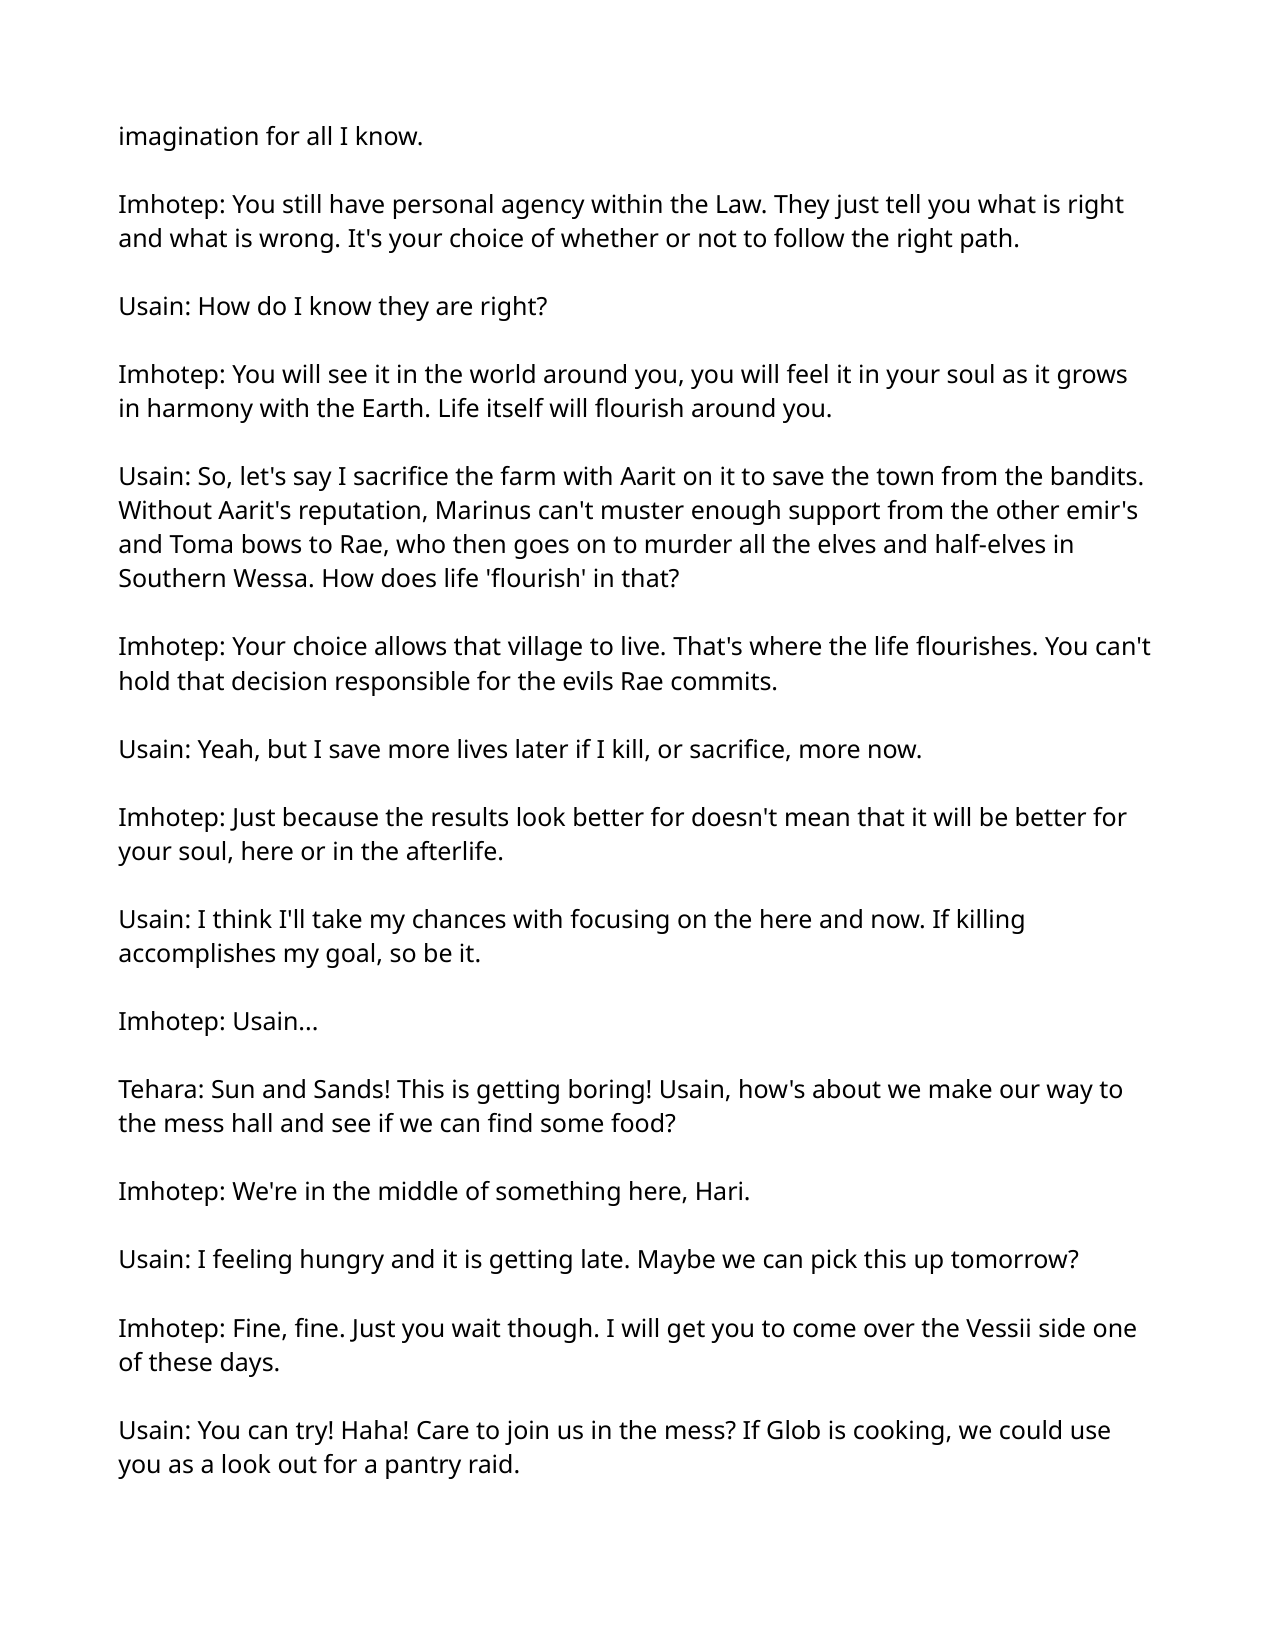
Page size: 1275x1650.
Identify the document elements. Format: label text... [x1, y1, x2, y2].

text Usain: I feeling hungry and it is getting late. Maybe we can pick this up tomorrow? [118, 1242, 1157, 1276]
text Usain: Yeah, but I save more lives later if I kill, or sacrifice, more now. [118, 731, 1157, 765]
text Usain: I think I'll take my chances with focusing on the here and now. If killing accomplishes my goal, so be it. [118, 902, 1157, 970]
text Imhotep: Just because the results look better for doesn't mean that it will be better for your soul, here or in the afterlife. [118, 799, 1157, 867]
text Usain: So, let's say I sacrifice the farm with Aarit on it to save the town from the bandits. Without Aarit's reputation, Marinus can't muster enough support from the other emir's and Toma bows to Rae, who then goes on to murder all the elves and half-elves in Southern Wessa. How does life 'flourish' in that? [118, 459, 1157, 595]
text Usain: How do I know they are right? [118, 288, 1157, 322]
text Imhotep: You will see it in the world around you, you will feel it in your soul as it grows in harmony with the Earth. Life itself will flourish around you. [118, 357, 1157, 425]
text Usain: You can try! Haha! Care to join us in the mess? If Glob is cooking, we could use you as a look out for a pantry raid. [118, 1412, 1157, 1481]
text Imhotep: You still have personal agency within the Law. They just tell you what is right and what is wrong. It's your choice of whether or not to follow the right path. [118, 186, 1157, 254]
text Imhotep: Your choice allows that village to live. That's where the life flourishes. You can't hold that decision responsible for the evils Rae commits. [118, 629, 1157, 697]
text Imhotep: Usain... [118, 1004, 1157, 1038]
text imagination for all I know. [118, 118, 1157, 152]
text Tehara: Sun and Sands! This is getting boring! Usain, how's about we make our way to the mess hall and see if we can find some food? [118, 1072, 1157, 1140]
text Imhotep: Fine, fine. Just you wait though. I will get you to come over the Vessii side one of these days. [118, 1310, 1157, 1378]
text Imhotep: We're in the middle of something here, Hari. [118, 1174, 1157, 1208]
